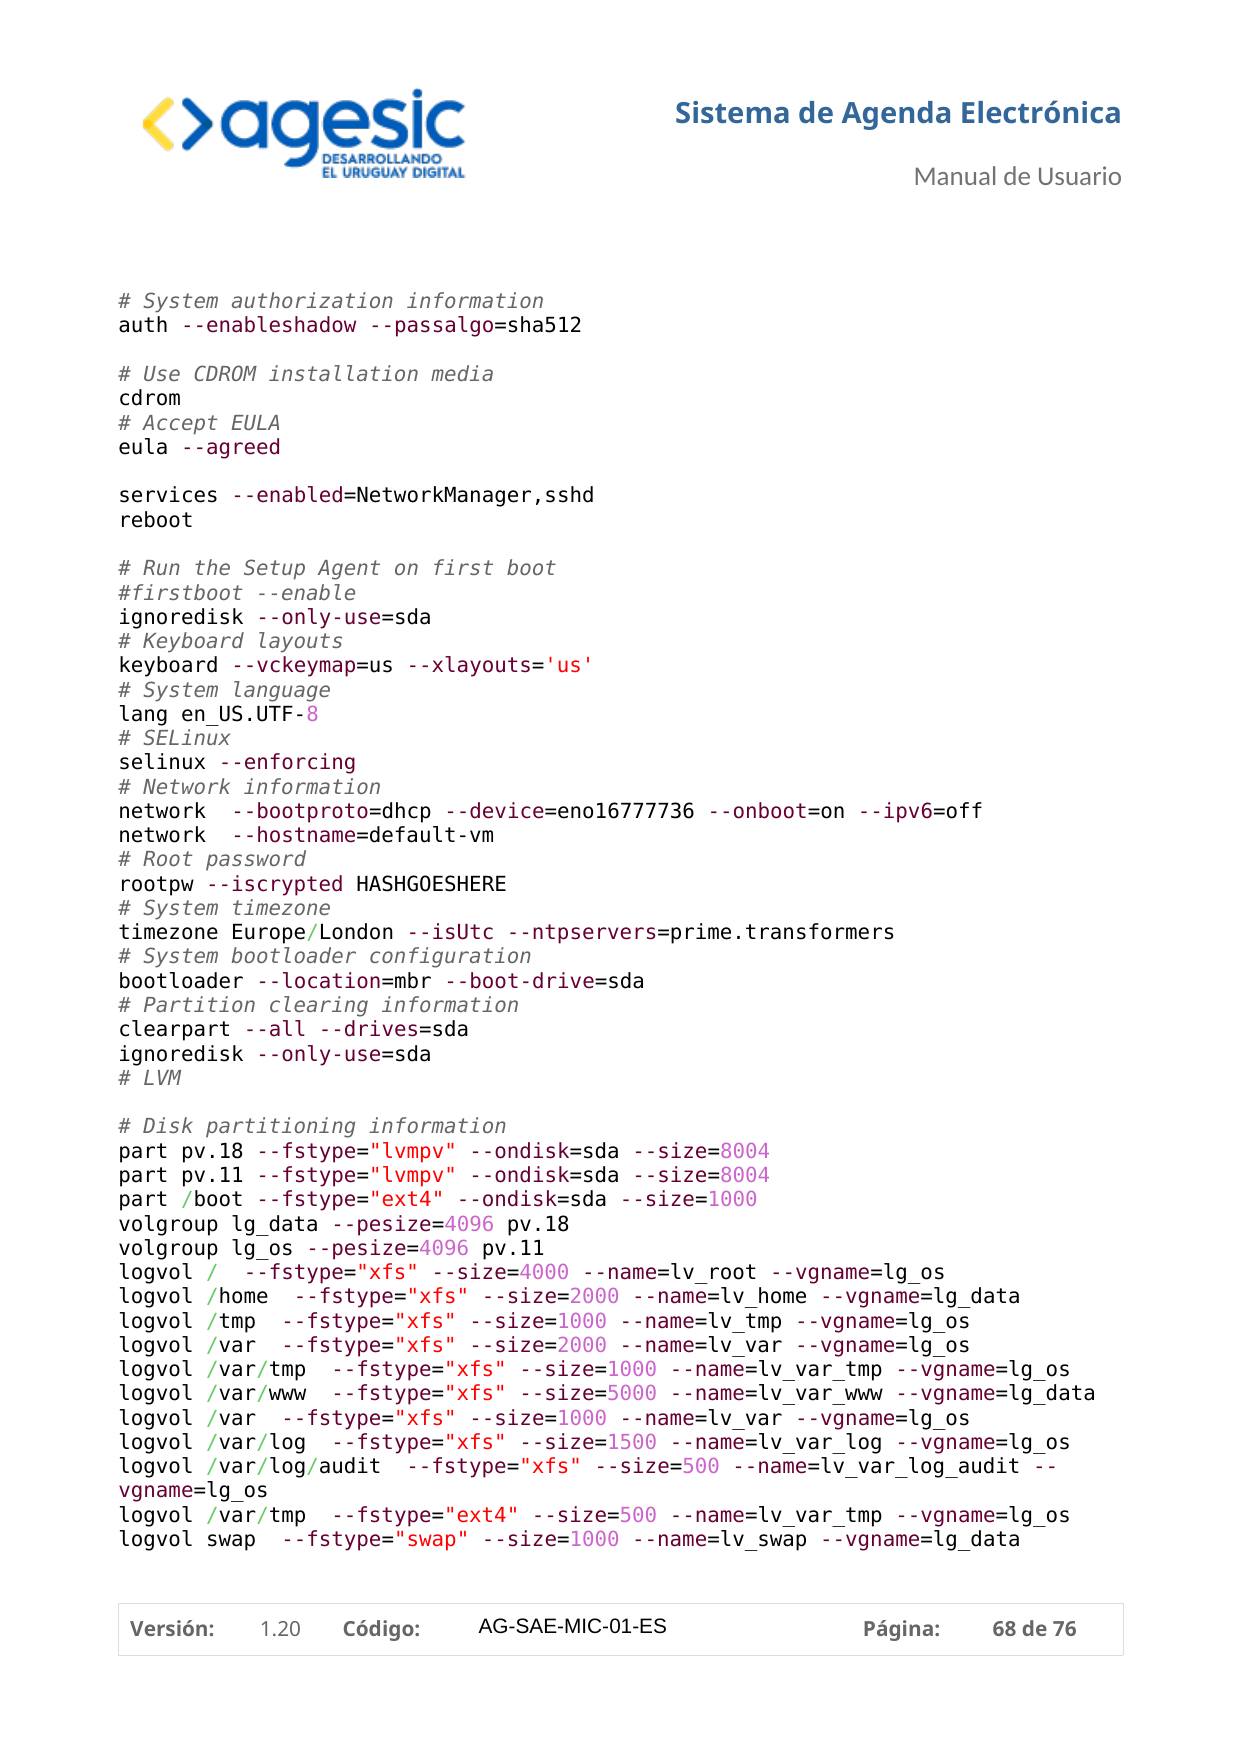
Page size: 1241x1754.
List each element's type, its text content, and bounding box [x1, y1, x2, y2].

picture [142, 88, 466, 178]
text # System authorization information auth --enableshadow --passalgo=sha512 # Use CDROM installation media cdrom # Accept EULA eula --agreed services --enabled=NetworkManager,sshd reboot # Run the Setup Agent on first boot #firstboot --enable ignoredisk --only-use=sda # Keyboard layouts keyboard --vckeymap=us --xlayouts='us' # System language lang en_US.UTF-8 # SELinux selinux --enforcing # Network information network --bootproto=dhcp --device=eno16777736 --onboot=on --ipv6=off network --hostname=default-vm # Root password rootpw --iscrypted HASHGOESHERE # System timezone timezone Europe/London --isUtc --ntpservers=prime.transformers # System bootloader configuration bootloader --location=mbr --boot-drive=sda # Partition clearing information clearpart --all --drives=sda ignoredisk --only-use=sda # LVM # Disk partitioning information part pv.18 --fstype="lvmpv" --ondisk=sda --size=8004 part pv.11 --fstype="lvmpv" --ondisk=sda --size=8004 part /boot --fstype="ext4" --ondisk=sda --size=1000 volgroup lg_data --pesize=4096 pv.18 volgroup lg_os --pesize=4096 pv.11 logvol / --fstype="xfs" --size=4000 --name=lv_root --vgname=lg_os logvol /home --fstype="xfs" --size=2000 --name=lv_home --vgname=lg_data logvol /tmp --fstype="xfs" --size=1000 --name=lv_tmp --vgname=lg_os logvol /var --fstype="xfs" --size=2000 --name=lv_var --vgname=lg_os logvol /var/tmp --fstype="xfs" --size=1000 --name=lv_var_tmp --vgname=lg_os logvol /var/www --fstype="xfs" --size=5000 --name=lv_var_www --vgname=lg_data logvol /var --fstype="xfs" --size=1000 --name=lv_var --vgname=lg_os logvol /var/log --fstype="xfs" --size=1500 --name=lv_var_log --vgname=lg_os logvol /var/log/audit --fstype="xfs" --size=500 --name=lv_var_log_audit --vgname=lg_os logvol /var/tmp --fstype="ext4" --size=500 --name=lv_var_tmp --vgname=lg_os logvol swap --fstype="swap" --size=1000 --name=lv_swap --vgname=lg_data [118, 289, 1122, 1551]
